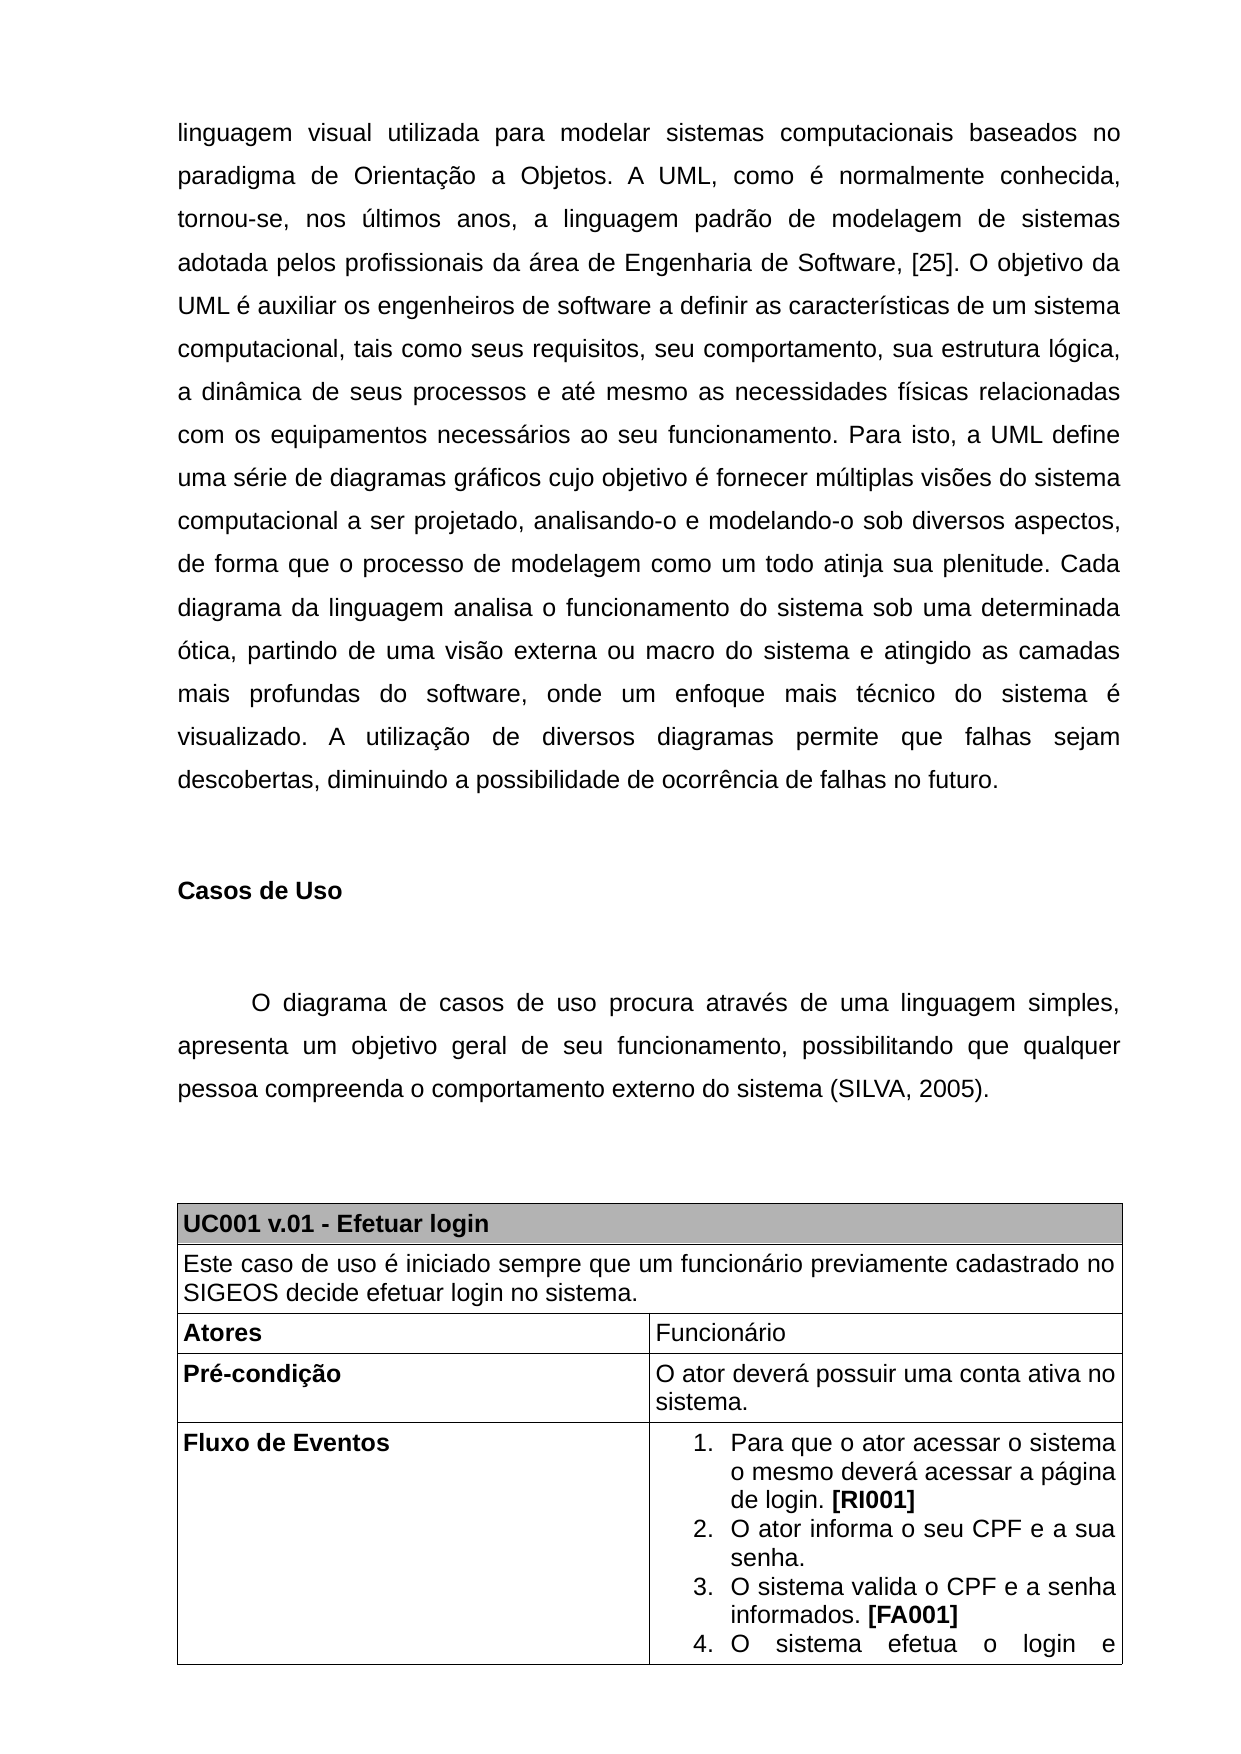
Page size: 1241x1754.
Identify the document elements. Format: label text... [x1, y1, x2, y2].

table_cell Fluxo de Eventos [178, 1423, 649, 1663]
text ­ [177, 1117, 1122, 1146]
table_cell Para que o ator acessar o sistema o mesmo deverá acessar a página de login. [RI001] O ator informa o seu CPF e a sua senha. O sistema valida o CPF e a senha informados. [FA001] O sistema efetua o login e [650, 1423, 1122, 1663]
text linguagem visual utilizada para modelar sistemas computacionais baseados no paradigma de Orientação a Objetos. A UML, como é normalmente conhecida, tornou-se, nos últimos anos, a linguagem padrão de modelagem de sistemas adotada pelos profissionais da área de Engenharia de Software, [25]. O objetivo da UML é auxiliar os engenheiros de software a definir as características de um sistema computacional, tais como seus requisitos, seu comportamento, sua estrutura lógica, a dinâmica de seus processos e até mesmo as necessidades físicas relacionadas com os equipamentos necessários ao seu funcionamento. Para isto, a UML define uma série de diagramas gráficos cujo objetivo é fornecer múltiplas visões do sistema computacional a ser projetado, analisando-o e modelando-o sob diversos aspectos, de forma que o processo de modelagem como um todo atinja sua plenitude. Cada diagrama da linguagem analisa o funcionamento do sistema sob uma determinada ótica, partindo de uma visão externa ou macro do sistema e atingido as camadas mais profundas do software, onde um enfoque mais técnico do sistema é visualizado. A utilização de diversos diagramas permite que falhas sejam descobertas, diminuindo a possibilidade de ocorrência de falhas no futuro. [177, 118, 1122, 794]
table_cell O ator deverá possuir uma conta ativa no sistema. [650, 1354, 1122, 1422]
table_cell Atores [178, 1314, 649, 1353]
table_header UC001 v.01 - Efetuar login [178, 1204, 1122, 1243]
table_cell Pré-condição [178, 1354, 649, 1422]
text O diagrama de casos de uso procura através de uma linguagem simples, apresenta um objetivo geral de seu funcionamento, possibilitando que qualquer pessoa compreenda o comportamento externo do sistema (SILVA, 2005). [177, 987, 1122, 1102]
table_cell Este caso de uso é iniciado sempre que um funcionário previamente cadastrado no SIGEOS decide efetuar login no sistema. [178, 1245, 1122, 1312]
text Casos de Uso [177, 876, 1122, 905]
table_cell Funcionário [650, 1314, 1122, 1353]
